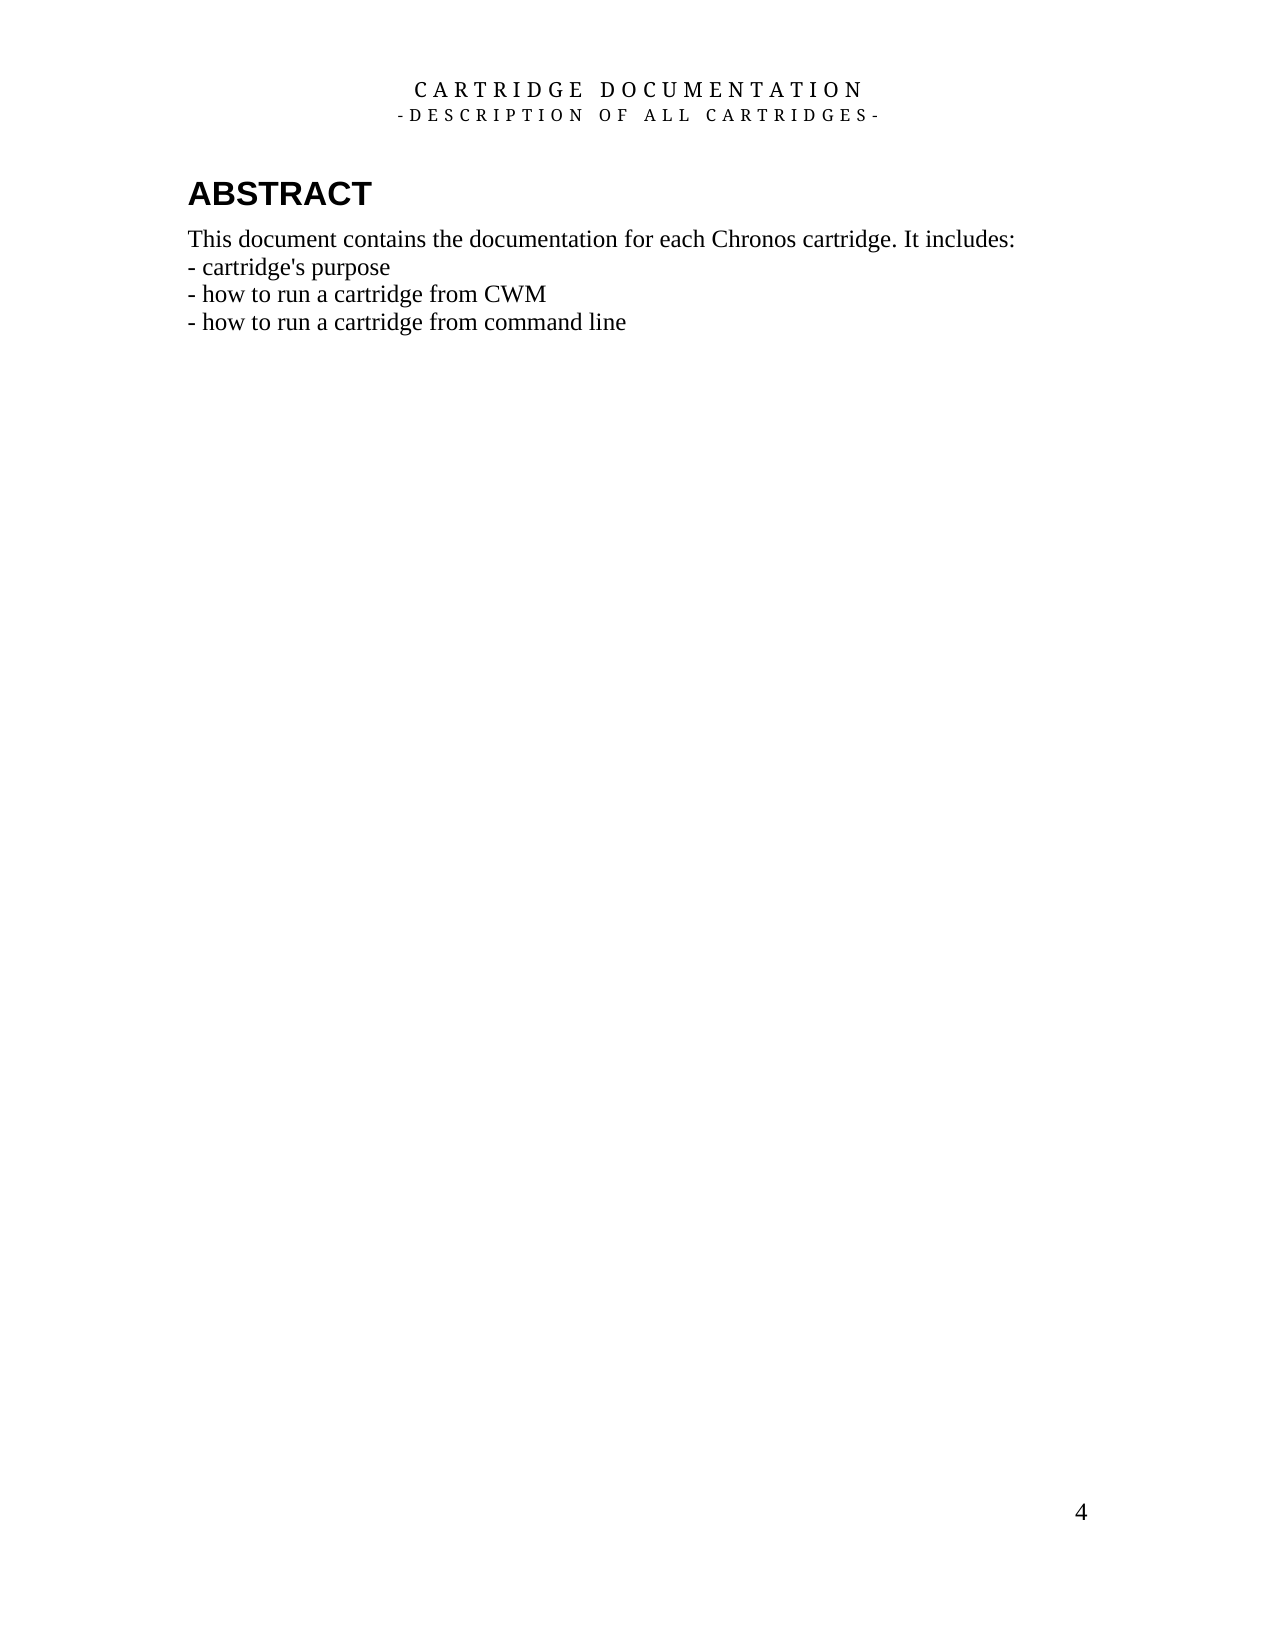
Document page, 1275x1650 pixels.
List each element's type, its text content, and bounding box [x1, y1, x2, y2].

text This document contains the documentation for each Chronos cartridge. It includes: - cartridge's purpose - how to run a cartridge from CWM - how to run a cartridge from command line [187, 225, 1087, 336]
subtitle ABSTRACT [187, 175, 1087, 212]
